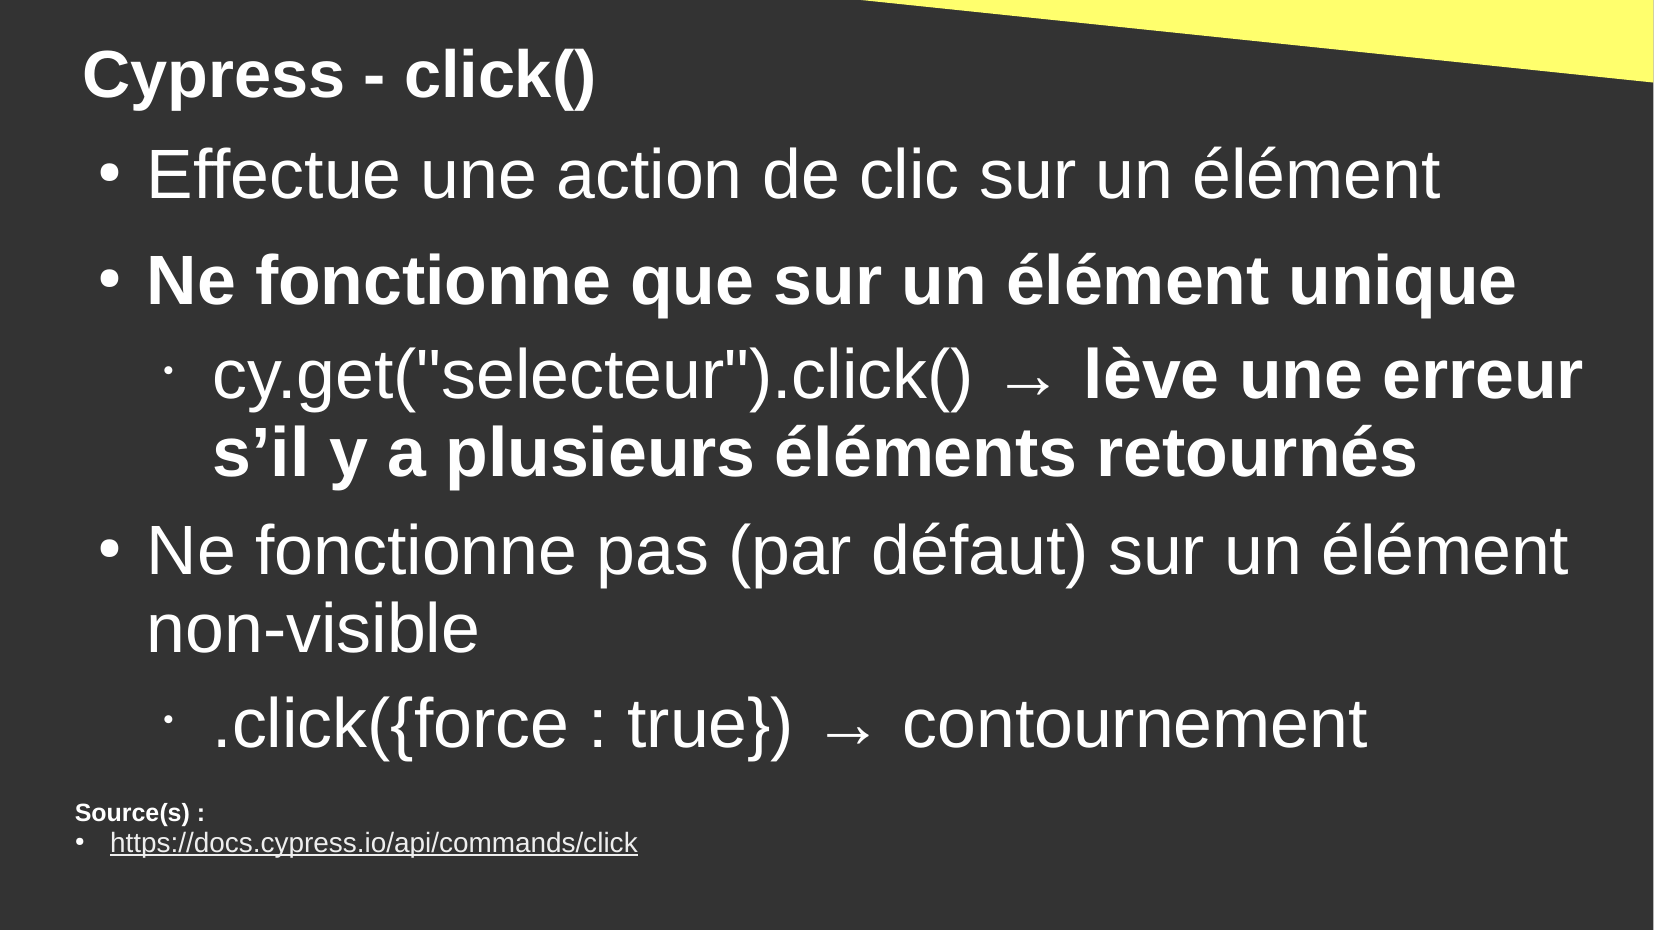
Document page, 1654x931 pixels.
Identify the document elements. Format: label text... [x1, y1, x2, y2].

text_box Source(s) : https://docs.cypress.io/api/commands/click [60, 791, 1546, 877]
list Effectue une action de clic sur un élément Ne fonctionne que sur un élément unique cy.get("selecteur").click() → lève une erreur s’il y a plusieurs éléments retournés Ne fonctionne pas (par défaut) sur un élément non-visible .click({force : true}) → contournement [80, 135, 1619, 768]
text_box [861, 0, 1654, 83]
title Cypress - click() [82, 37, 799, 114]
